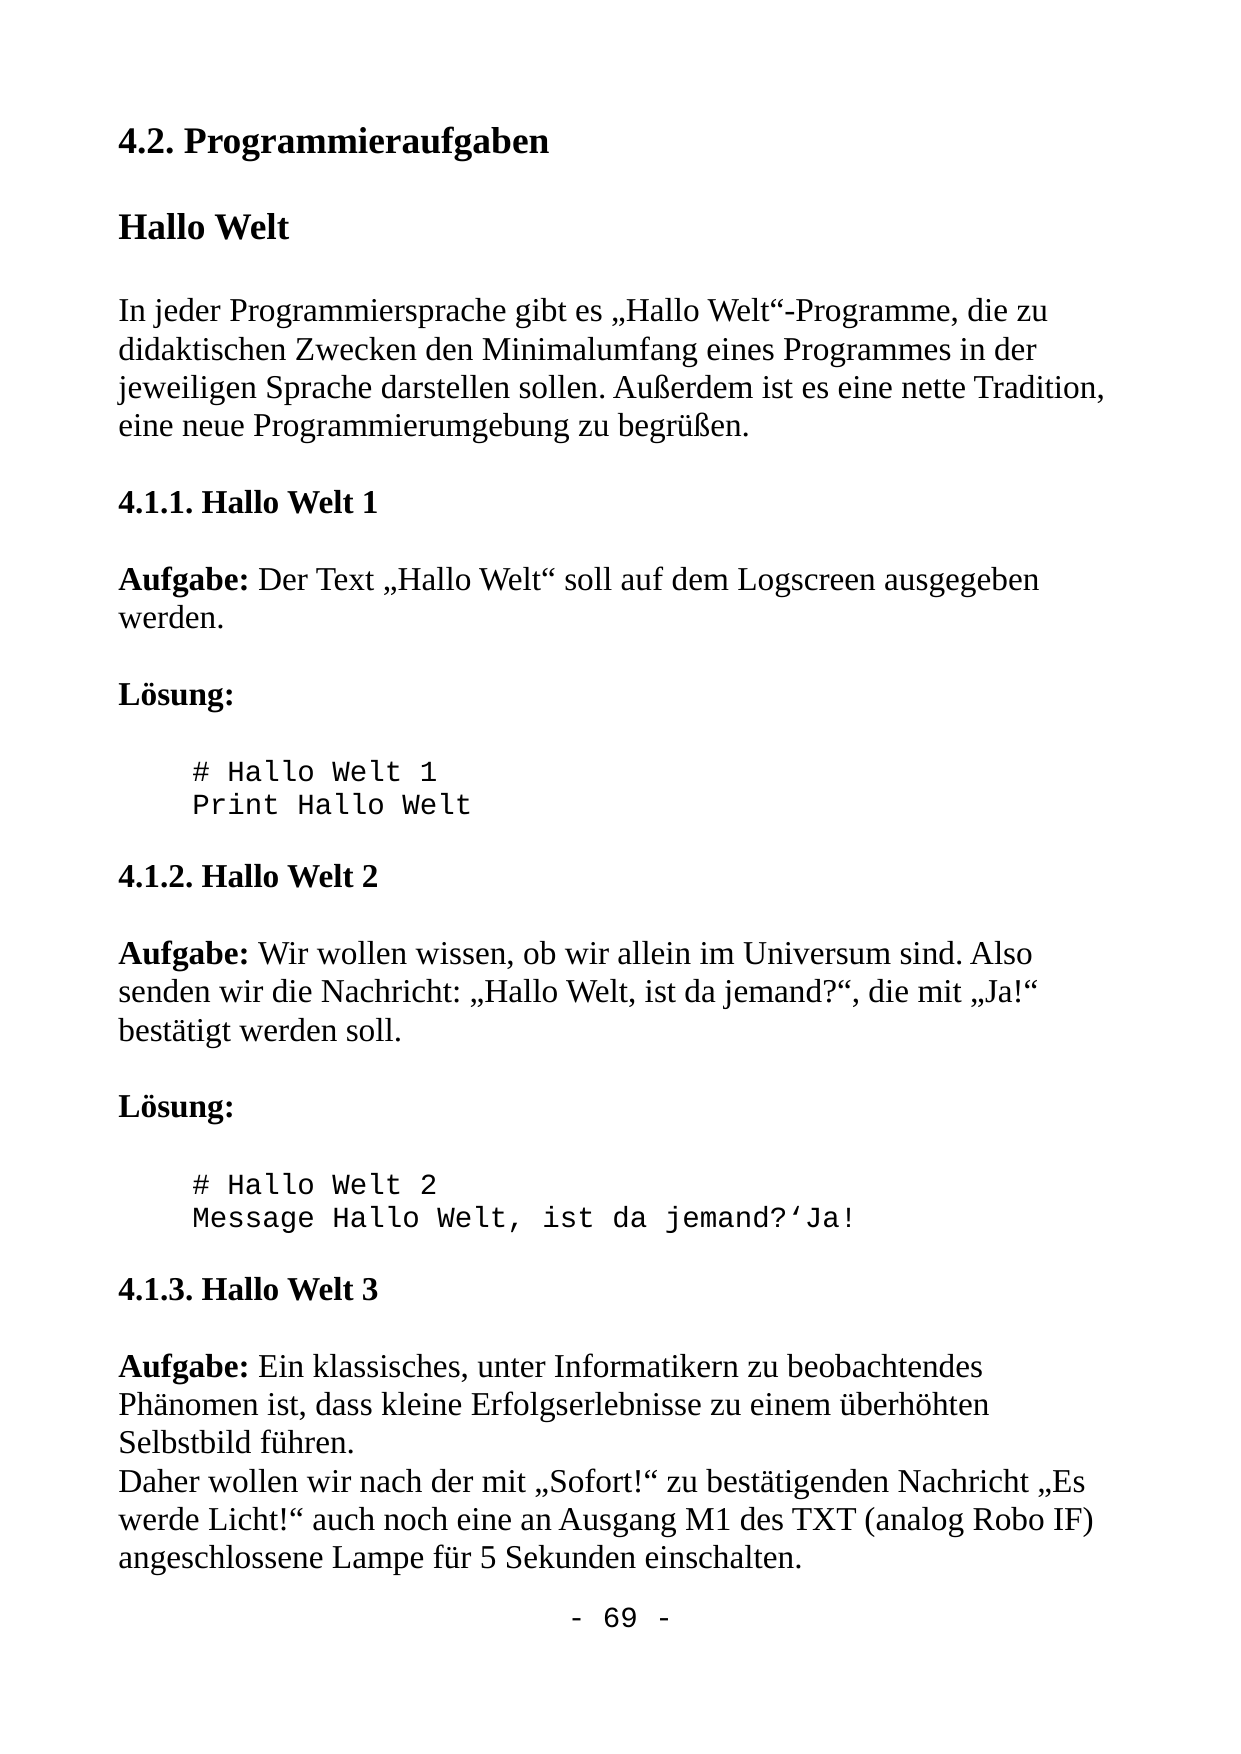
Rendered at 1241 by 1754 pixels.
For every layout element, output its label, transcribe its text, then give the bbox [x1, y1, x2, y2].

text 4.1.3. Hallo Welt 3 [118, 1269, 1122, 1307]
text 4.1.1. Hallo Welt 1 [118, 482, 1122, 521]
text Daher wollen wir nach der mit „Sofort!“ zu bestätigenden Nachricht „Es werde Licht!“ auch noch eine an Ausgang M1 des TXT (analog Robo IF) angeschlossene Lampe für 5 Sekunden einschalten. [118, 1461, 1122, 1576]
text # Hallo Welt 1 [118, 751, 1122, 791]
text In jeder Programmiersprache gibt es „Hallo Welt“-Programme, die zu didaktischen Zwecken den Minimalumfang eines Programmes in der jeweiligen Sprache darstellen sollen. Außerdem ist es eine nette Tradition, eine neue Programmierumgebung zu begrüßen. [118, 291, 1122, 444]
text 4.2. Programmieraufgaben [118, 118, 1122, 161]
text 4.1.2. Hallo Welt 2 [118, 857, 1122, 895]
text Aufgabe: Wir wollen wissen, ob wir allein im Universum sind. Also senden wir die Nachricht: „Hallo Welt, ist da jemand?“, die mit „Ja!“ bestätigt werden soll. [118, 933, 1122, 1048]
text Lösung: [118, 674, 1122, 712]
text Hallo Welt [118, 204, 1122, 247]
text Lösung: [118, 1087, 1122, 1125]
text Print Hallo Welt [118, 791, 1122, 823]
text Message Hallo Welt, ist da jemand?‘Ja! [118, 1203, 1122, 1236]
text Aufgabe: Der Text „Hallo Welt“ soll auf dem Logscreen ausgegeben werden. [118, 559, 1122, 636]
text # Hallo Welt 2 [118, 1163, 1122, 1203]
text Aufgabe: Ein klassisches, unter Informatikern zu beobachtendes Phänomen ist, dass kleine Erfolgserlebnisse zu einem überhöhten Selbstbild führen. [118, 1346, 1122, 1461]
